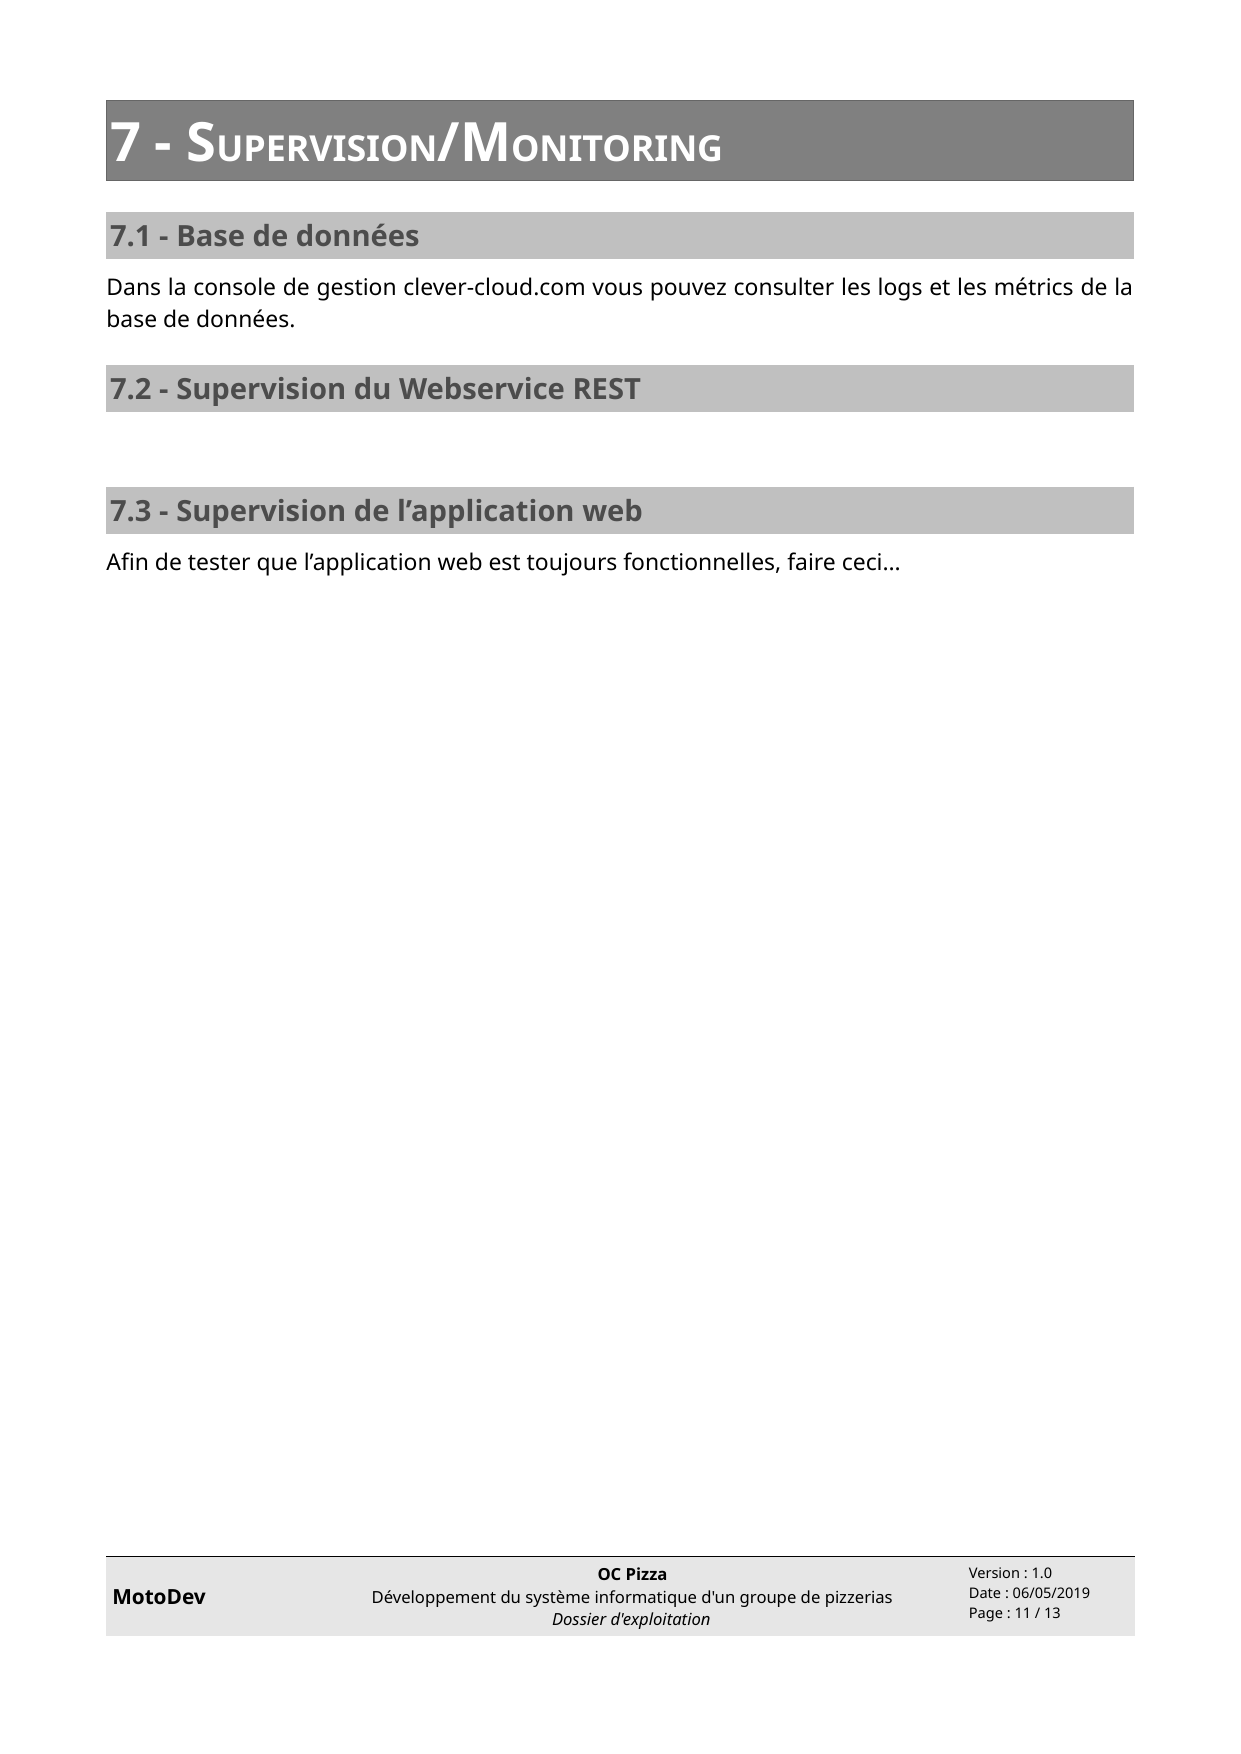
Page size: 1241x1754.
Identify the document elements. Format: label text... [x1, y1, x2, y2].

text Afin de tester que l’application web est toujours fonctionnelles, faire ceci… [106, 546, 1134, 577]
subtitle Supervision/Monitoring [107, 101, 1133, 180]
subtitle Supervision de l’application web [107, 488, 1133, 533]
text Dans la console de gestion clever-cloud.com vous pouvez consulter les logs et les métrics de la base de données. [106, 271, 1134, 334]
subtitle Supervision du Webservice REST [107, 366, 1133, 411]
subtitle Base de données [107, 213, 1133, 258]
